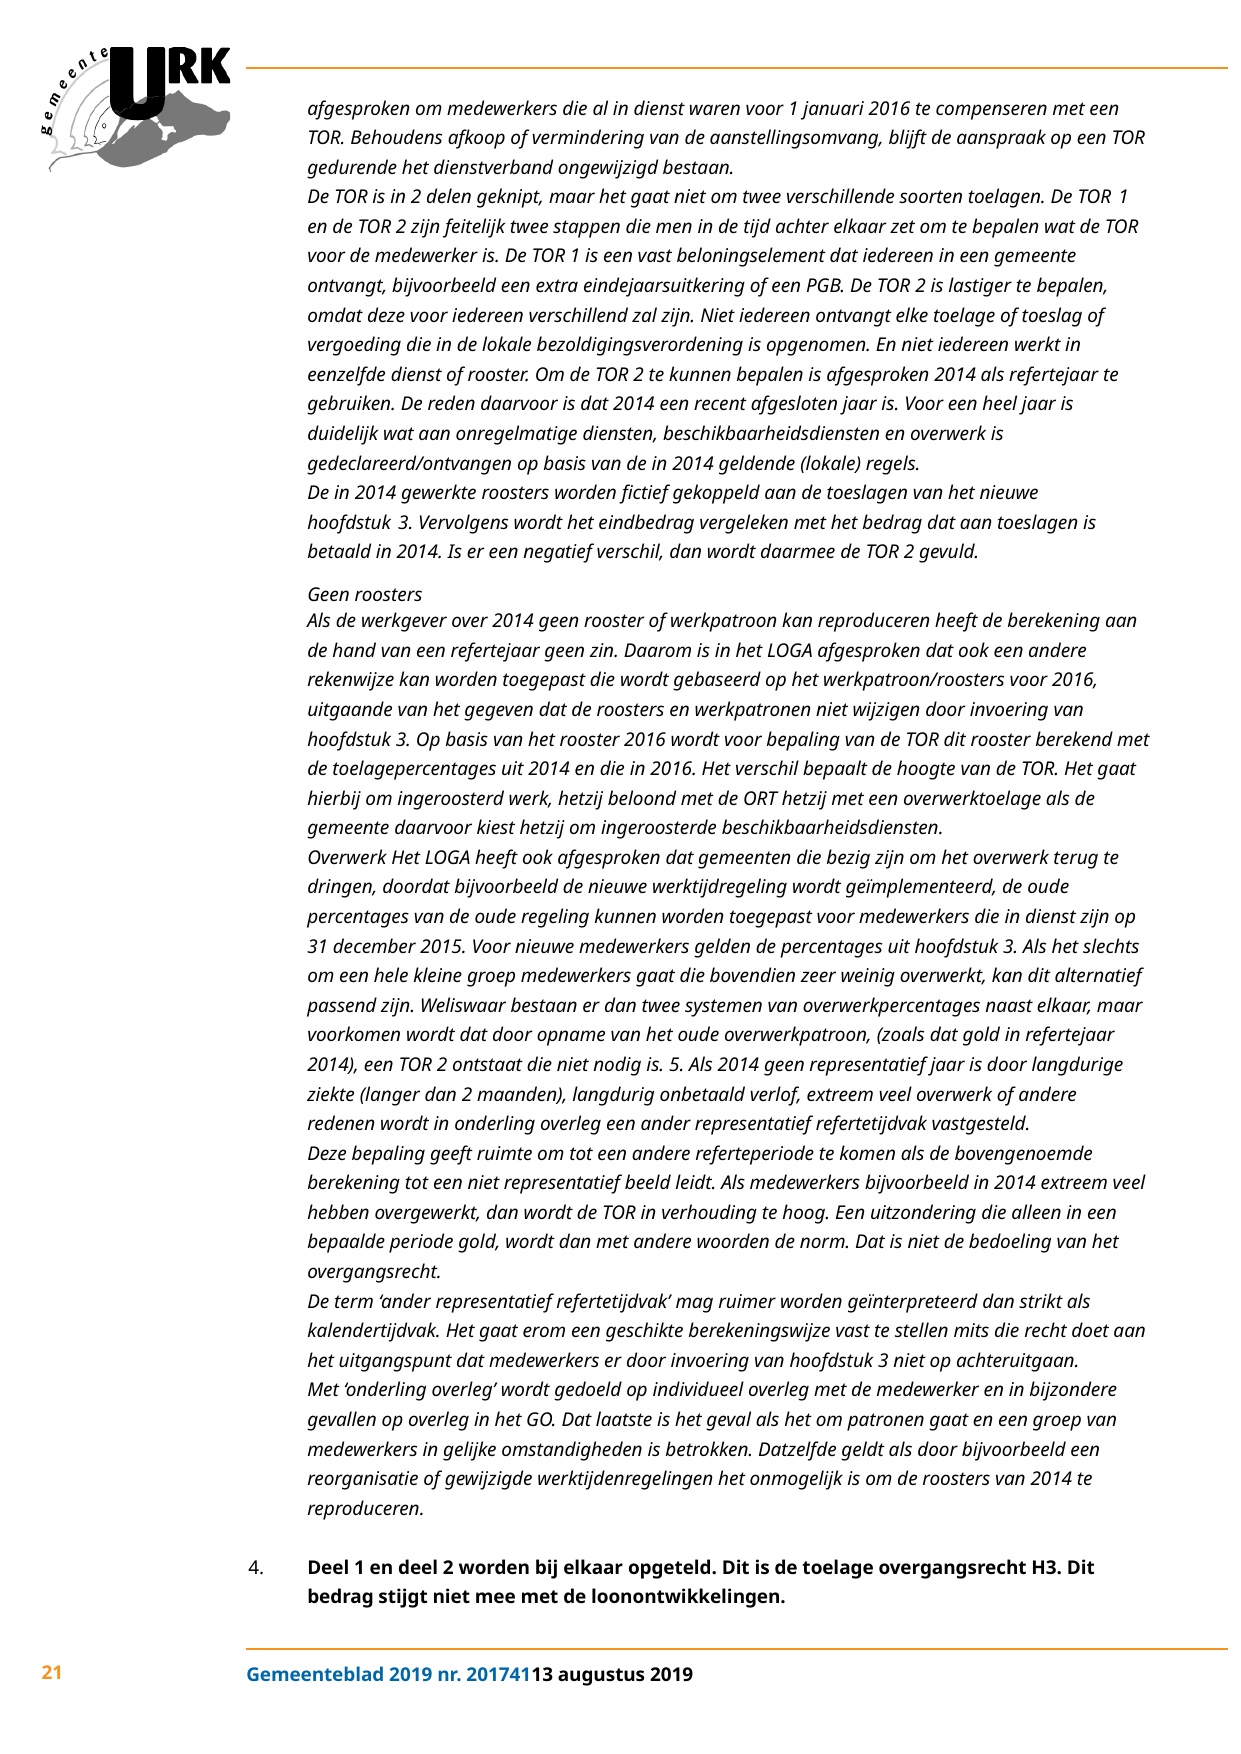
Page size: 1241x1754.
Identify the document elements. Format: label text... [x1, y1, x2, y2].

list Deel 1 en deel 2 worden bij elkaar opgeteld. Dit is de toelage overgangsrecht H3. Dit bedrag stijgt niet mee met de loonontwikkelingen. [248, 1554, 1152, 1609]
list Als de werkgever over 2014 geen rooster of werkpatroon kan reproduceren heeft de berekening aan de hand van een refertejaar geen zin. Daarom is in het LOGA afgesproken dat ook een andere rekenwijze kan worden toegepast die wordt gebaseerd op het werkpatroon/roosters voor 2016, uitgaande van het gegeven dat de roosters en werkpatronen niet wijzigen door invoering van hoofdstuk 3. Op basis van het rooster 2016 wordt voor bepaling van de TOR dit rooster berekend met de toelagepercentages uit 2014 en die in 2016. Het verschil bepaalt de hoogte van de TOR. Het gaat hierbij om ingeroosterd werk, hetzij beloond met de ORT hetzij met een overwerktoelage als de gemeente daarvoor kiest hetzij om ingeroosterde beschikbaarheidsdiensten. [248, 607, 1152, 840]
list De TOR is in 2 delen geknipt, maar het gaat niet om twee verschillende soorten toelagen. De TOR 1 en de TOR 2 zijn feitelijk twee stappen die men in de tijd achter elkaar zet om te bepalen wat de TOR voor de medewerker is. De TOR 1 is een vast beloningselement dat iedereen in een gemeente ontvangt, bijvoorbeeld een extra eindejaarsuitkering of een PGB. De TOR 2 is lastiger te bepalen, omdat deze voor iedereen verschillend zal zijn. Niet iedereen ontvangt elke toelage of toeslag of vergoeding die in de lokale bezoldigingsverordening is opgenomen. En niet iedereen werkt in eenzelfde dienst of rooster. Om de TOR 2 te kunnen bepalen is afgesproken 2014 als refertejaar te gebruiken. De reden daarvoor is dat 2014 een recent afgesloten jaar is. Voor een heel jaar is duidelijk wat aan onregelmatige diensten, beschikbaarheidsdiensten en overwerk is gedeclareerd/ontvangen op basis van de in 2014 geldende (lokale) regels. [248, 183, 1152, 476]
list Geen roosters [248, 582, 1152, 607]
list De in 2014 gewerkte roosters worden fictief gekoppeld aan de toeslagen van het nieuwe hoofdstuk 3. Vervolgens wordt het eindbedrag vergeleken met het bedrag dat aan toeslagen is betaald in 2014. Is er een negatief verschil, dan wordt daarmee de TOR 2 gevuld. [248, 479, 1152, 564]
picture [41, 47, 231, 172]
list afgesproken om medewerkers die al in dienst waren voor 1 januari 2016 te compenseren met een TOR. Behoudens afkoop of vermindering van de aanstellingsomvang, blijft de aanspraak op een TOR gedurende het dienstverband ongewijzigd bestaan. [248, 95, 1152, 180]
list Met ‘onderling overleg’ wordt gedoeld op individueel overleg met de medewerker en in bijzondere gevallen op overleg in het GO. Dat laatste is het geval als het om patronen gaat en een groep van medewerkers in gelijke omstandigheden is betrokken. Datzelfde geldt als door bijvoorbeeld een reorganisatie of gewijzigde werktijdenregelingen het onmogelijk is om de roosters van 2014 te reproduceren. [248, 1377, 1152, 1521]
list Overwerk Het LOGA heeft ook afgesproken dat gemeenten die bezig zijn om het overwerk terug te dringen, doordat bijvoorbeeld de nieuwe werktijdregeling wordt geïmplementeerd, de oude percentages van de oude regeling kunnen worden toegepast voor medewerkers die in dienst zijn op 31 december 2015. Voor nieuwe medewerkers gelden de percentages uit hoofdstuk 3. Als het slechts om een hele kleine groep medewerkers gaat die bovendien zeer weinig overwerkt, kan dit alternatief passend zijn. Weliswaar bestaan er dan twee systemen van overwerkpercentages naast elkaar, maar voorkomen wordt dat door opname van het oude overwerkpatroon, (zoals dat gold in refertejaar 2014), een TOR 2 ontstaat die niet nodig is. 5. Als 2014 geen representatief jaar is door langdurige ziekte (langer dan 2 maanden), langdurig onbetaald verlof, extreem veel overwerk of andere redenen wordt in onderling overleg een ander representatief refertetijdvak vastgesteld. [248, 844, 1152, 1136]
list De term ‘ander representatief refertetijdvak’ mag ruimer worden geïnterpreteerd dan strikt als kalendertijdvak. Het gaat erom een geschikte berekeningswijze vast te stellen mits die recht doet aan het uitgangspunt dat medewerkers er door invoering van hoofdstuk 3 niet op achteruitgaan. [248, 1288, 1152, 1373]
list Deze bepaling geeft ruimte om tot een andere referteperiode te komen als de bovengenoemde berekening tot een niet representatief beeld leidt. Als medewerkers bijvoorbeeld in 2014 extreem veel hebben overgewerkt, dan wordt de TOR in verhouding te hoog. Een uitzondering die alleen in een bepaalde periode gold, wordt dan met andere woorden de norm. Dat is niet de bedoeling van het overgangsrecht. [248, 1140, 1152, 1284]
